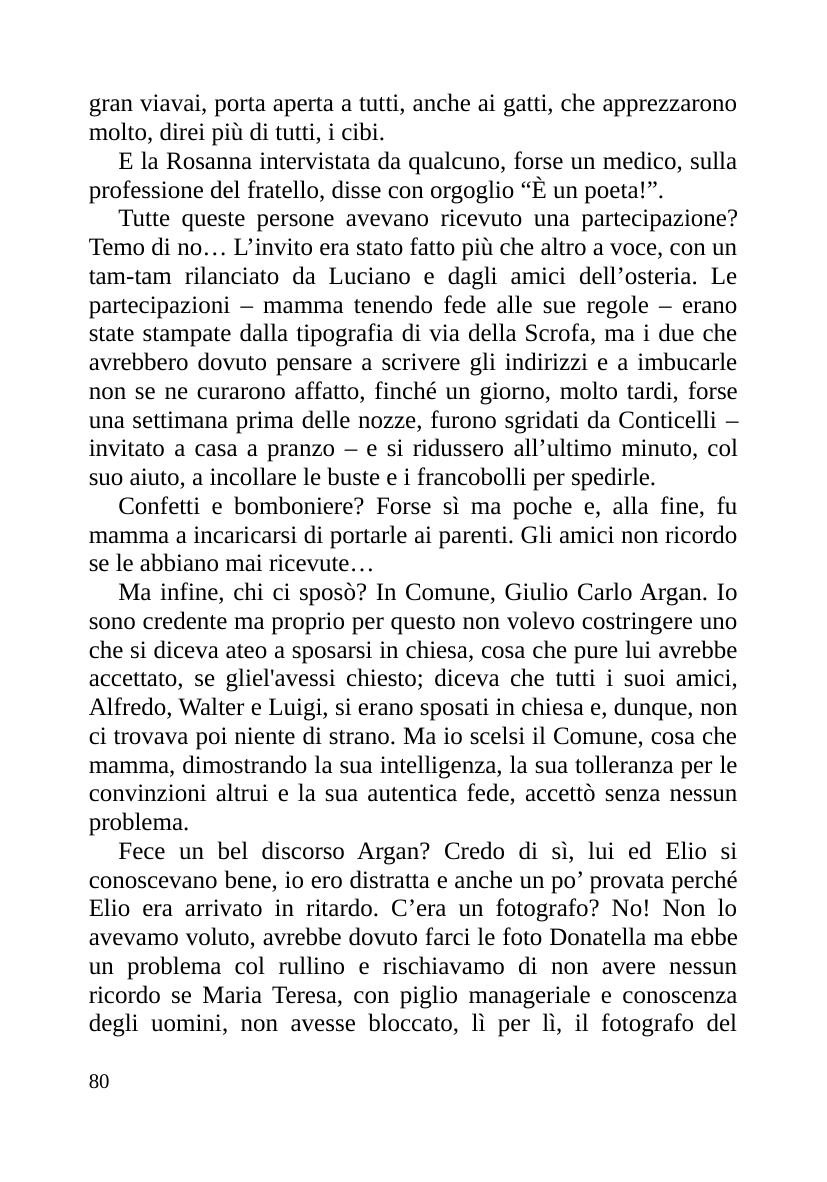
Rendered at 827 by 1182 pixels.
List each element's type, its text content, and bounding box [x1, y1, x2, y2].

text Tutte queste persone avevano ricevuto una partecipazione? Temo di no… L’invito era stato fatto più che altro a voce, con un tam-tam rilanciato da Luciano e dagli amici dell’osteria. Le partecipazioni – mamma tenendo fede alle sue regole – erano state stampate dalla tipografia di via della Scrofa, ma i due che avrebbero dovuto pensare a scrivere gli indirizzi e a imbucarle non se ne curarono affatto, finché un giorno, molto tardi, forse una settimana prima delle nozze, furono sgridati da Conticelli – invitato a casa a pranzo – e si ridussero all’ultimo minuto, col suo aiuto, a incollare le buste e i francobolli per spedirle. [88, 203, 738, 491]
text Confetti e bomboniere? Forse sì ma poche e, alla fine, fu mamma a incaricarsi di portarle ai parenti. Gli amici non ricordo se le abbiano mai ricevute… [88, 491, 738, 577]
text E la Rosanna intervistata da qualcuno, forse un medico, sulla professione del fratello, disse con orgoglio “È un poeta!”. [88, 146, 738, 203]
text Ma infine, chi ci sposò? In Comune, Giulio Carlo Argan. Io sono credente ma proprio per questo non volevo costringere uno che si diceva ateo a sposarsi in chiesa, cosa che pure lui avrebbe accettato, se gliel'avessi chiesto; diceva che tutti i suoi amici, Alfredo, Walter e Luigi, si erano sposati in chiesa e, dunque, non ci trovava poi niente di strano. Ma io scelsi il Comune, cosa che mamma, dimostrando la sua intelligenza, la sua tolleranza per le convinzioni altrui e la sua autentica fede, accettò senza nessun problema. [88, 577, 738, 836]
text gran viavai, porta aperta a tutti, anche ai gatti, che apprezzarono molto, direi più di tutti, i cibi. [88, 88, 738, 146]
text Fece un bel discorso Argan? Credo di sì, lui ed Elio si conoscevano bene, io ero distratta e anche un po’ provata perché Elio era arrivato in ritardo. C’era un fotografo? No! Non lo avevamo voluto, avrebbe dovuto farci le foto Donatella ma ebbe un problema col rullino e rischiavamo di non avere nessun ricordo se Maria Teresa, con piglio manageriale e conoscenza degli uomini, non avesse bloccato, lì per lì, il fotografo del [88, 836, 738, 1037]
